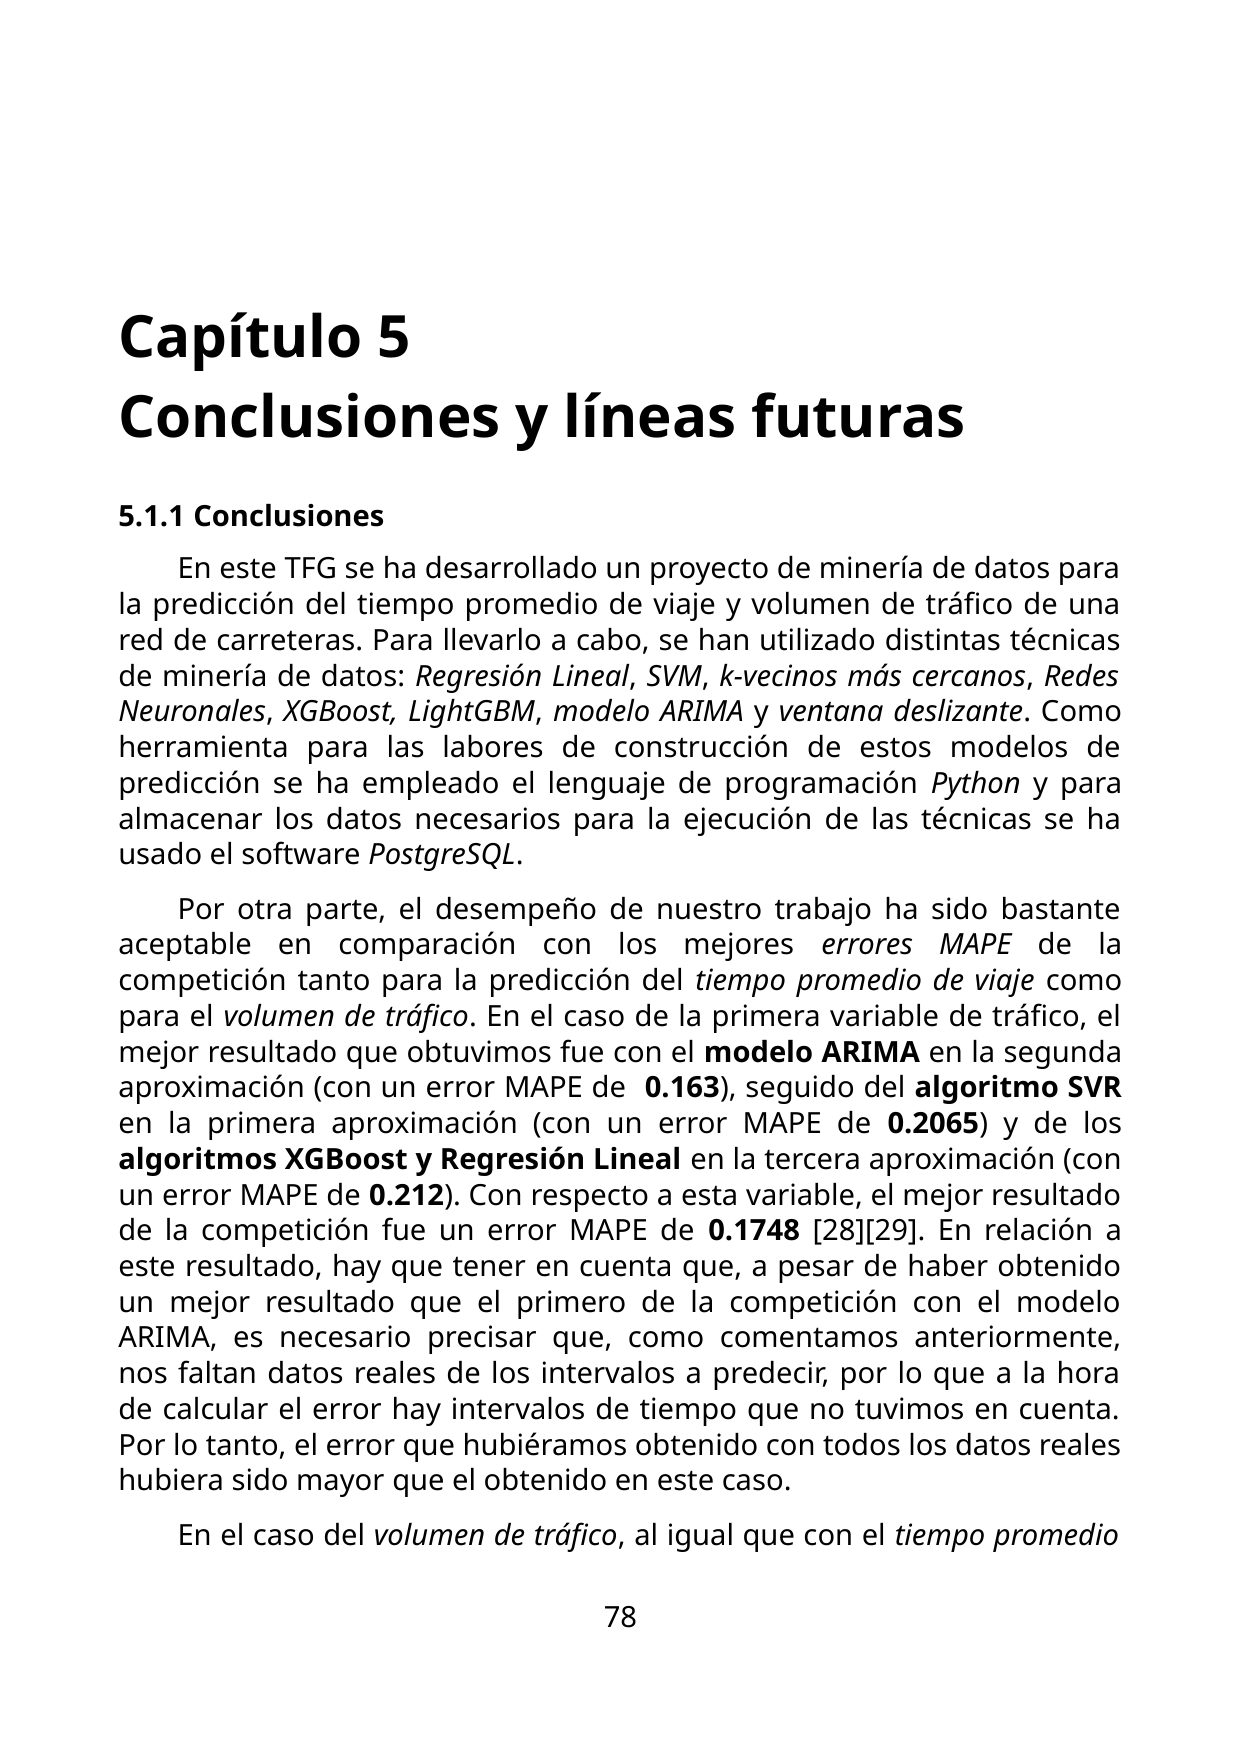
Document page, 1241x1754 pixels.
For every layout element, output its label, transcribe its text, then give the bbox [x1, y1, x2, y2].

text En este TFG se ha desarrollado un proyecto de minería de datos para la predicción del tiempo promedio de viaje y volumen de tráfico de una red de carreteras. Para llevarlo a cabo, se han utilizado distintas técnicas de minería de datos: Regresión Lineal, SVM, k-vecinos más cercanos, Redes Neuronales, XGBoost, LightGBM, modelo ARIMA y ventana deslizante. Como herramienta para las labores de construcción de estos modelos de predicción se ha empleado el lenguaje de programación Python y para almacenar los datos necesarios para la ejecución de las técnicas se ha usado el software PostgreSQL. [118, 548, 1122, 873]
text Por otra parte, el desempeño de nuestro trabajo ha sido bastante aceptable en comparación con los mejores errores MAPE de la competición tanto para la predicción del tiempo promedio de viaje como para el volumen de tráfico. En el caso de la primera variable de tráfico, el mejor resultado que obtuvimos fue con el modelo ARIMA en la segunda aproximación (con un error MAPE de 0.163), seguido del algoritmo SVR en la primera aproximación (con un error MAPE de 0.2065) y de los algoritmos XGBoost y Regresión Lineal en la tercera aproximación (con un error MAPE de 0.212). Con respecto a esta variable, el mejor resultado de la competición fue un error MAPE de 0.1748 [28][29]. En relación a este resultado, hay que tener en cuenta que, a pesar de haber obtenido un mejor resultado que el primero de la competición con el modelo ARIMA, es necesario precisar que, como comentamos anteriormente, nos faltan datos reales de los intervalos a predecir, por lo que a la hora de calcular el error hay intervalos de tiempo que no tuvimos en cuenta. Por lo tanto, el error que hubiéramos obtenido con todos los datos reales hubiera sido mayor que el obtenido en este caso. [118, 888, 1122, 1499]
subtitle Conclusiones [118, 496, 1122, 535]
subtitle Conclusiones y líneas futuras [118, 295, 1122, 454]
text En el caso del volumen de tráfico, al igual que con el tiempo promedio [118, 1514, 1122, 1553]
